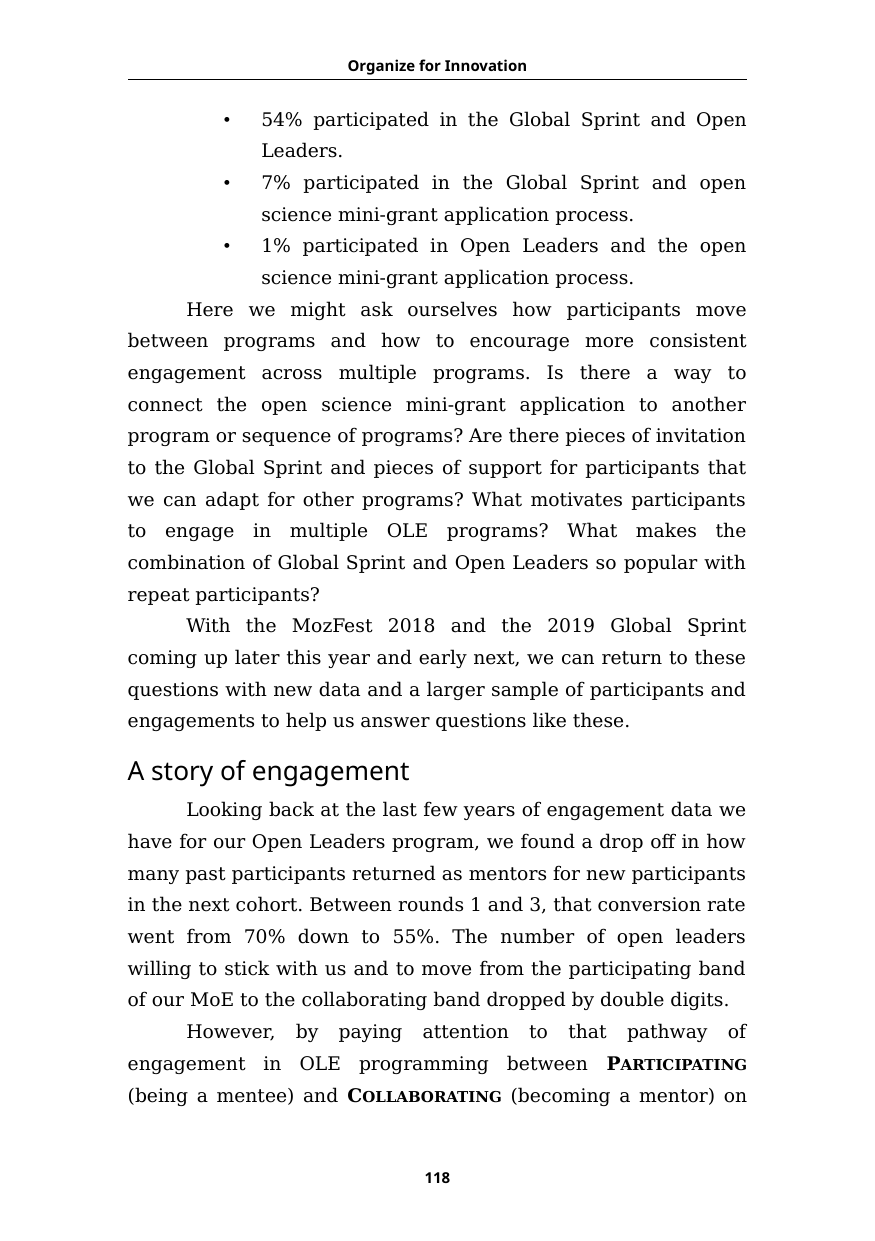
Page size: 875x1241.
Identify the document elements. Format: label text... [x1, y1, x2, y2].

list 1% participated in Open Leaders and the open science mini-grant application process. [223, 235, 747, 289]
text Here we might ask ourselves how participants move between programs and how to encourage more consistent engagement across multiple programs. Is there a way to connect the open science mini-grant application to another program or sequence of programs? Are there pieces of invitation to the Global Sprint and pieces of support for participants that we can adapt for other programs? What motivates participants to engage in multiple OLE programs? What makes the combination of Global Sprint and Open Leaders so popular with repeat participants? [127, 299, 747, 606]
text With the MozFest 2018 and the 2019 Global Sprint coming up later this year and early next, we can return to these questions with new data and a larger sample of participants and engagements to help us answer questions like these. [127, 615, 747, 732]
list 7% participated in the Global Sprint and open science mini-grant application process. [223, 172, 747, 226]
subtitle A story of engagement [127, 757, 747, 787]
list 54% participated in the Global Sprint and Open Leaders. [223, 109, 747, 162]
text However, by paying attention to that pathway of engagement in OLE programming between Participating (being a mentee) and Collaborating (becoming a mentor) on [127, 1021, 747, 1107]
text Looking back at the last few years of engagement data we have for our Open Leaders program, we found a drop off in how many past participants returned as mentors for new participants in the next cohort. Between rounds 1 and 3, that conversion rate went from 70% down to 55%. The number of open leaders willing to stick with us and to move from the participating band of our MoE to the collaborating band dropped by double digits. [127, 799, 747, 1011]
